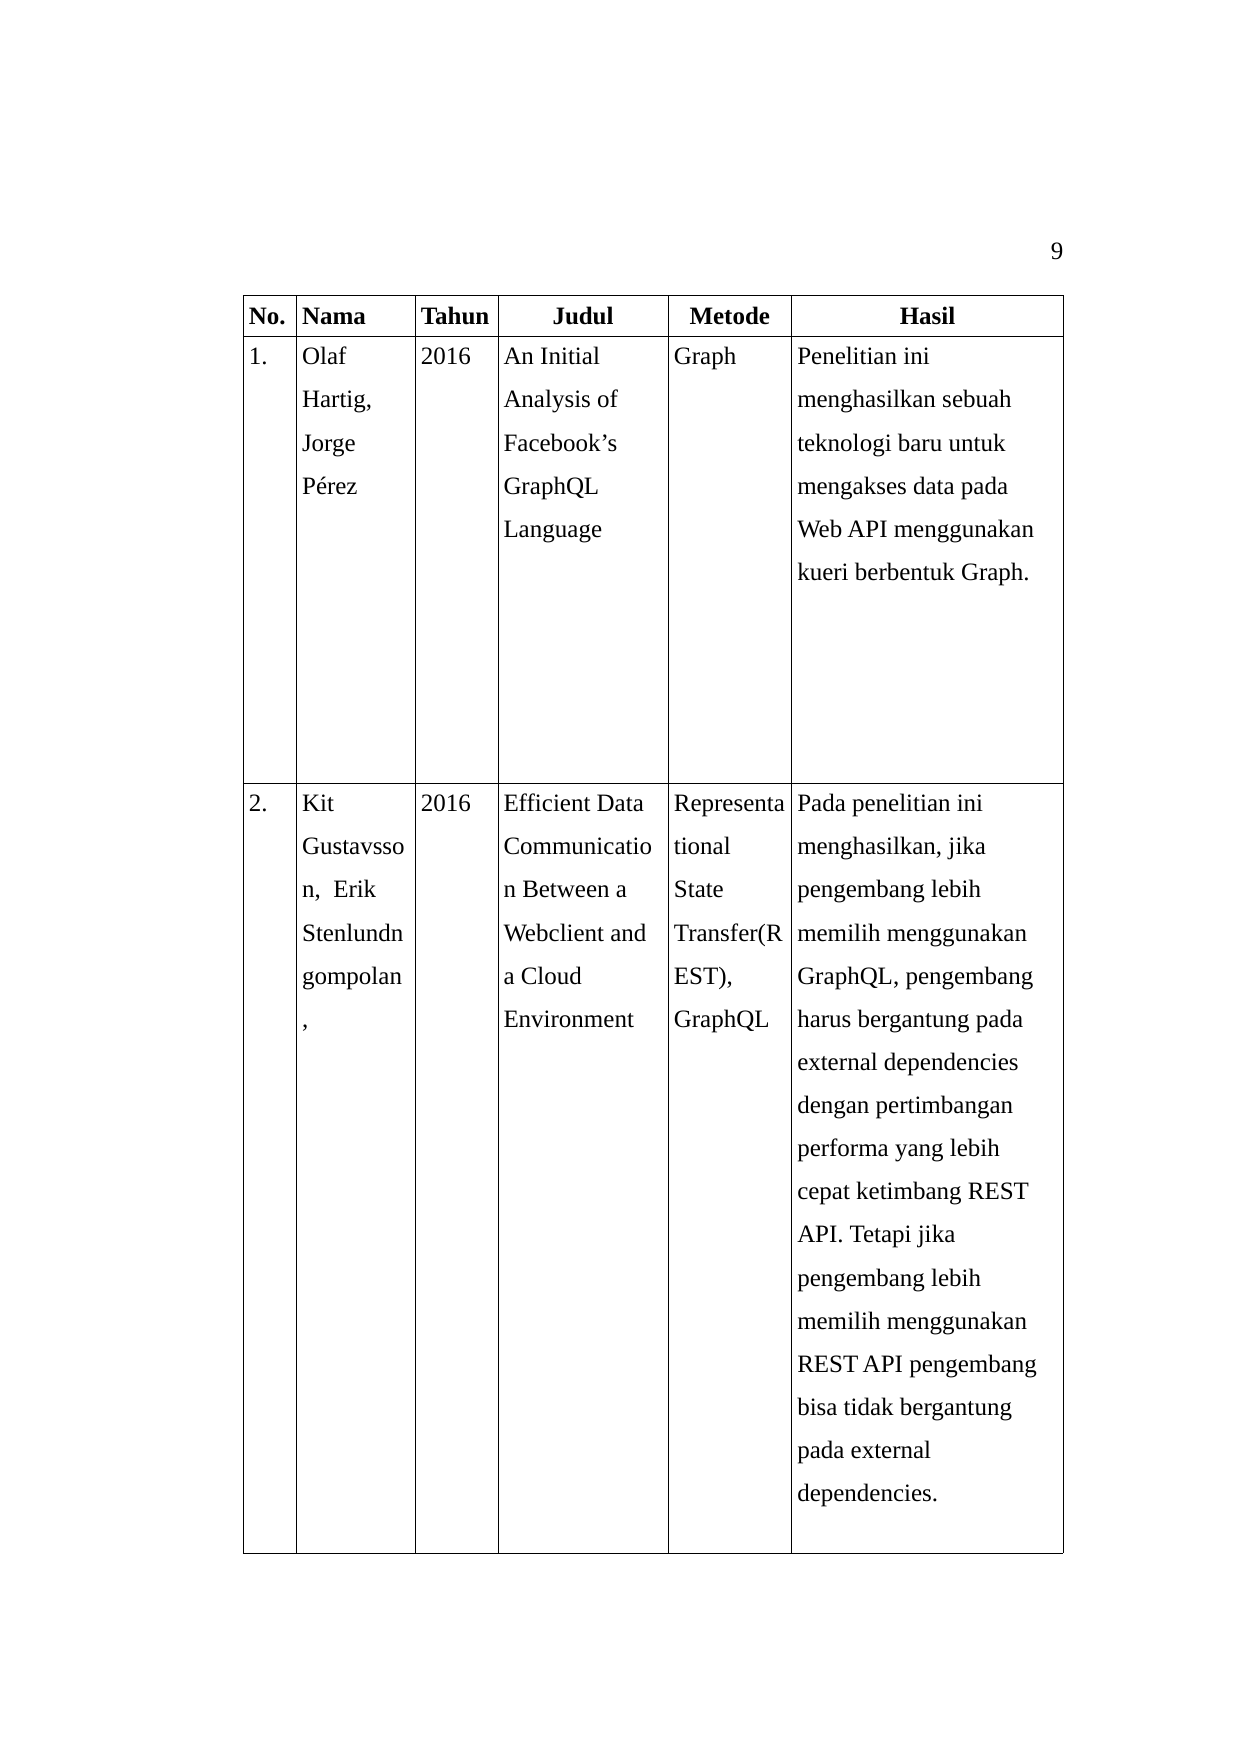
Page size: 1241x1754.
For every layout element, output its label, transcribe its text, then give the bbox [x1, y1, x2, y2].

table_cell An Initial Analysis of Facebook’s GraphQL Language [499, 337, 668, 782]
table_cell Penelitian ini menghasilkan sebuah teknologi baru untuk mengakses data pada Web API menggunakan kueri berbentuk Graph. [792, 337, 1063, 782]
table_cell 2. [244, 784, 296, 1553]
table_cell Graph [669, 337, 791, 782]
table_cell 2016 [416, 337, 498, 782]
table_cell 1. [244, 337, 296, 782]
table_header Nama [297, 296, 415, 336]
table_cell Kit Gustavsson, Erik Stenlundngompolan , [297, 784, 415, 1553]
table_cell Olaf Hartig, Jorge Pérez [297, 337, 415, 782]
table_header Tahun [416, 296, 498, 336]
table_header No. [244, 296, 296, 336]
table_header Judul [499, 296, 668, 336]
table_cell Efficient Data Communication Between a Webclient and a Cloud Environment [499, 784, 668, 1553]
table_header Metode [669, 296, 791, 336]
table_cell Pada penelitian ini menghasilkan, jika pengembang lebih memilih menggunakan GraphQL, pengembang harus bergantung pada external dependencies dengan pertimbangan performa yang lebih cepat ketimbang REST API. Tetapi jika pengembang lebih memilih menggunakan REST API pengembang bisa tidak bergantung pada external dependencies. [792, 784, 1063, 1553]
table_cell 2016 [416, 784, 498, 1553]
table_cell Representational State Transfer(REST), GraphQL [669, 784, 791, 1553]
table_header Hasil [792, 296, 1063, 336]
